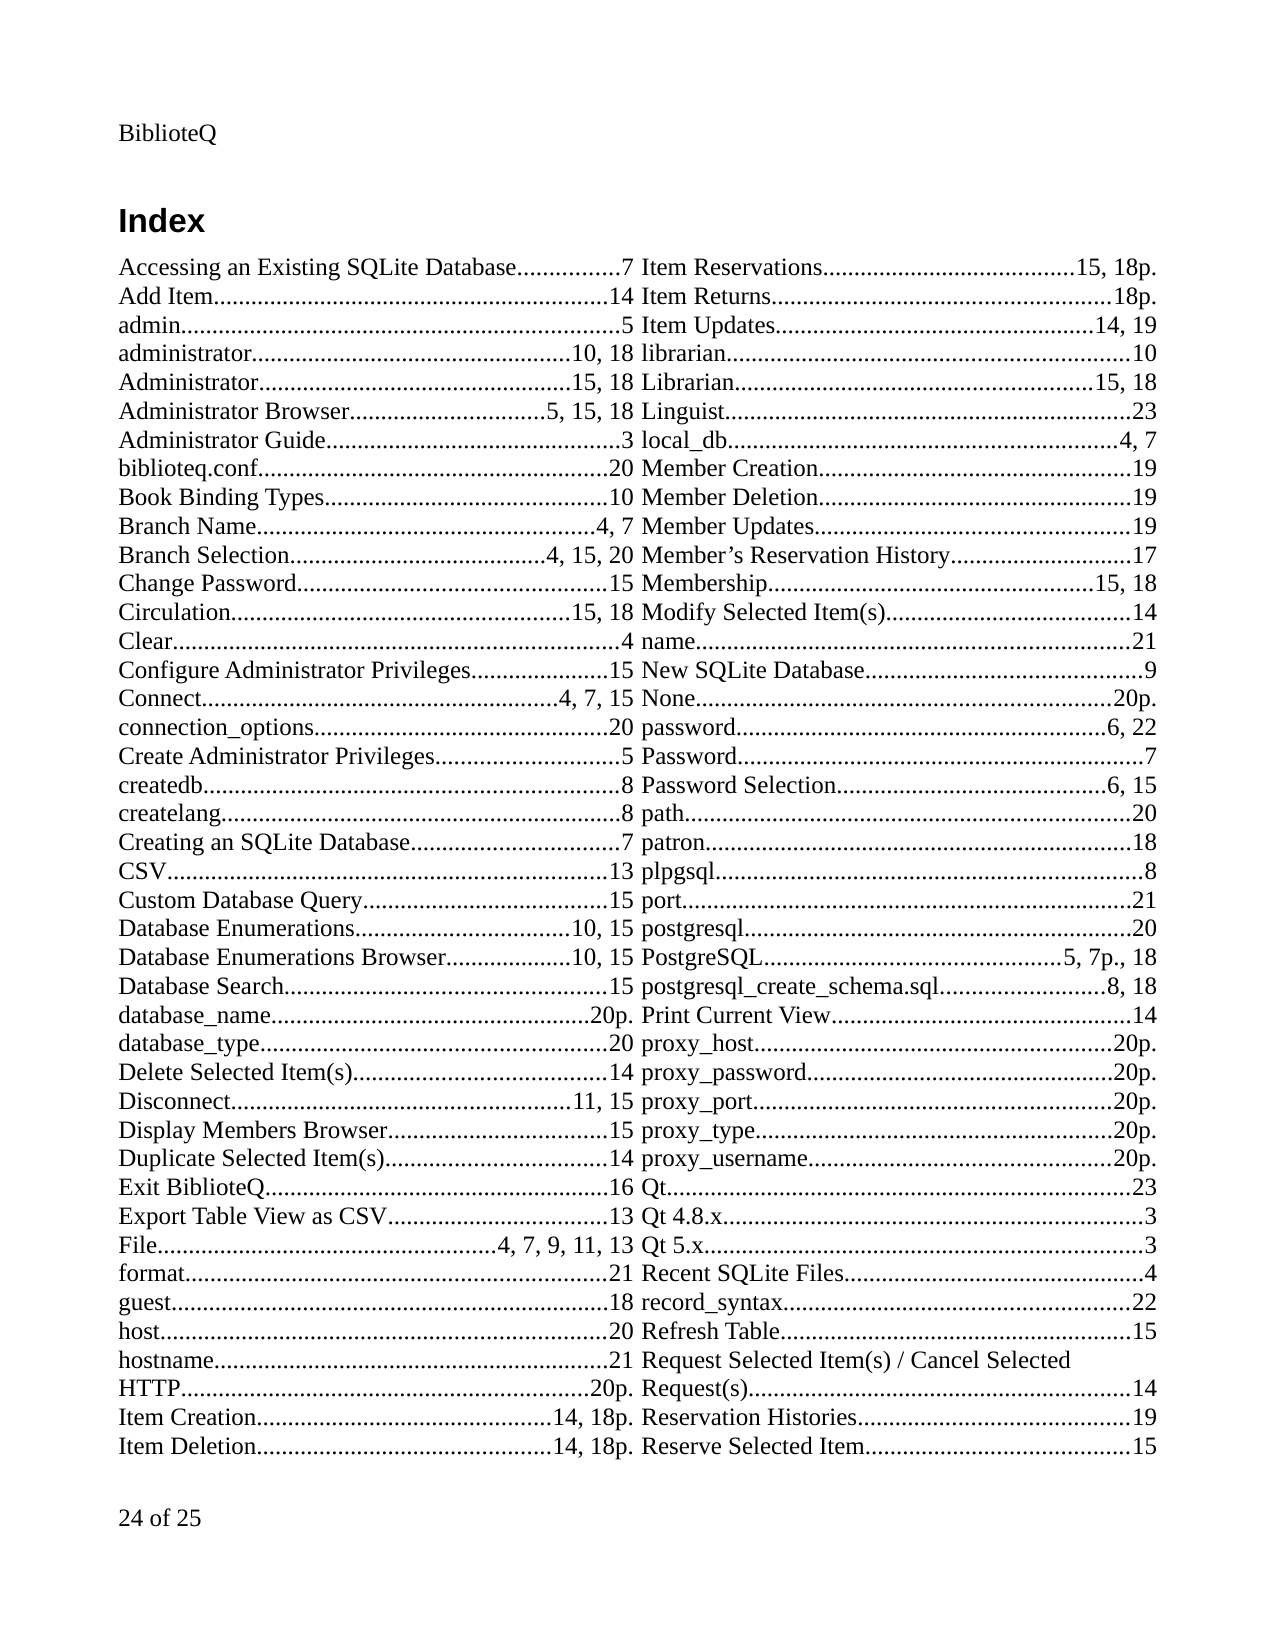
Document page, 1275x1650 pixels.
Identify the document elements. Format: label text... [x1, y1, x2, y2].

text Create Administrator Privileges 5 [118, 741, 634, 770]
text patron 18 [641, 827, 1157, 856]
text Creating an SQLite Database 7 [118, 827, 634, 856]
text proxy_password 20p. [641, 1057, 1157, 1086]
text Add Item 14 [118, 281, 634, 310]
text Book Binding Types 10 [118, 482, 634, 511]
text Item Returns 18p. [641, 281, 1157, 310]
text Member Deletion 19 [641, 482, 1157, 511]
text Password 7 [641, 741, 1157, 770]
text connection_options 20 [118, 712, 634, 741]
text Database Enumerations Browser 10, 15 [118, 942, 634, 971]
text port 21 [641, 885, 1157, 913]
text HTTP 20p. [118, 1373, 634, 1402]
text Password Selection 6, 15 [641, 770, 1157, 798]
text proxy_host 20p. [641, 1028, 1157, 1057]
text File 4, 7, 9, 11, 13 [118, 1230, 634, 1258]
text Qt 4.8.x 3 [641, 1201, 1157, 1230]
text Member Updates 19 [641, 511, 1157, 540]
text Duplicate Selected Item(s) 14 [118, 1143, 634, 1172]
text biblioteq.conf 20 [118, 453, 634, 482]
text Item Creation 14, 18p. [118, 1402, 634, 1431]
text password 6, 22 [641, 712, 1157, 741]
text Disconnect 11, 15 [118, 1086, 634, 1115]
text database_name 20p. [118, 1000, 634, 1028]
text CSV 13 [118, 856, 634, 885]
text postgresql 20 [641, 913, 1157, 942]
text Delete Selected Item(s) 14 [118, 1057, 634, 1086]
text Configure Administrator Privileges 15 [118, 655, 634, 683]
text Custom Database Query 15 [118, 885, 634, 913]
text proxy_port 20p. [641, 1086, 1157, 1115]
text Request Selected Item(s) / Cancel Selected Request(s) 14 [641, 1345, 1157, 1402]
text Item Deletion 14, 18p. [118, 1431, 634, 1460]
text Print Current View 14 [641, 1000, 1157, 1028]
text Clear 4 [118, 626, 634, 655]
subtitle Index [118, 201, 1157, 240]
text local_db 4, 7 [641, 425, 1157, 453]
text Refresh Table 15 [641, 1316, 1157, 1345]
text administrator 10, 18 [118, 338, 634, 367]
text format 21 [118, 1258, 634, 1287]
text Accessing an Existing SQLite Database 7 [118, 252, 634, 281]
text Export Table View as CSV 13 [118, 1201, 634, 1230]
text createdb 8 [118, 770, 634, 798]
text createlang 8 [118, 798, 634, 827]
text Administrator Browser 5, 15, 18 [118, 396, 634, 425]
text admin 5 [118, 310, 634, 338]
text Qt 5.x 3 [641, 1230, 1157, 1258]
text Reservation Histories 19 [641, 1402, 1157, 1431]
text Member’s Reservation History 17 [641, 540, 1157, 568]
text Branch Selection 4, 15, 20 [118, 540, 634, 568]
text name 21 [641, 626, 1157, 655]
text Item Reservations 15, 18p. [641, 252, 1157, 281]
text Database Enumerations 10, 15 [118, 913, 634, 942]
text plpgsql 8 [641, 856, 1157, 885]
text Item Updates 14, 19 [641, 310, 1157, 338]
text Qt 23 [641, 1172, 1157, 1201]
text record_syntax 22 [641, 1287, 1157, 1316]
text Exit BiblioteQ 16 [118, 1172, 634, 1201]
text None 20p. [641, 683, 1157, 712]
text proxy_username 20p. [641, 1143, 1157, 1172]
text proxy_type 20p. [641, 1115, 1157, 1143]
text host 20 [118, 1316, 634, 1345]
text database_type 20 [118, 1028, 634, 1057]
text Database Search 15 [118, 971, 634, 1000]
text Member Creation 19 [641, 453, 1157, 482]
text Membership 15, 18 [641, 568, 1157, 597]
text guest 18 [118, 1287, 634, 1316]
text Modify Selected Item(s) 14 [641, 597, 1157, 626]
text Administrator 15, 18 [118, 367, 634, 396]
text Recent SQLite Files 4 [641, 1258, 1157, 1287]
text path 20 [641, 798, 1157, 827]
text hostname 21 [118, 1345, 634, 1373]
text Connect 4, 7, 15 [118, 683, 634, 712]
text Reserve Selected Item 15 [641, 1431, 1157, 1460]
text Circulation 15, 18 [118, 597, 634, 626]
text Administrator Guide 3 [118, 425, 634, 453]
text Branch Name 4, 7 [118, 511, 634, 540]
text Librarian 15, 18 [641, 367, 1157, 396]
text PostgreSQL 5, 7p., 18 [641, 942, 1157, 971]
text Linguist 23 [641, 396, 1157, 425]
text Display Members Browser 15 [118, 1115, 634, 1143]
text New SQLite Database 9 [641, 655, 1157, 683]
text postgresql_create_schema.sql 8, 18 [641, 971, 1157, 1000]
text Change Password 15 [118, 568, 634, 597]
text librarian 10 [641, 338, 1157, 367]
